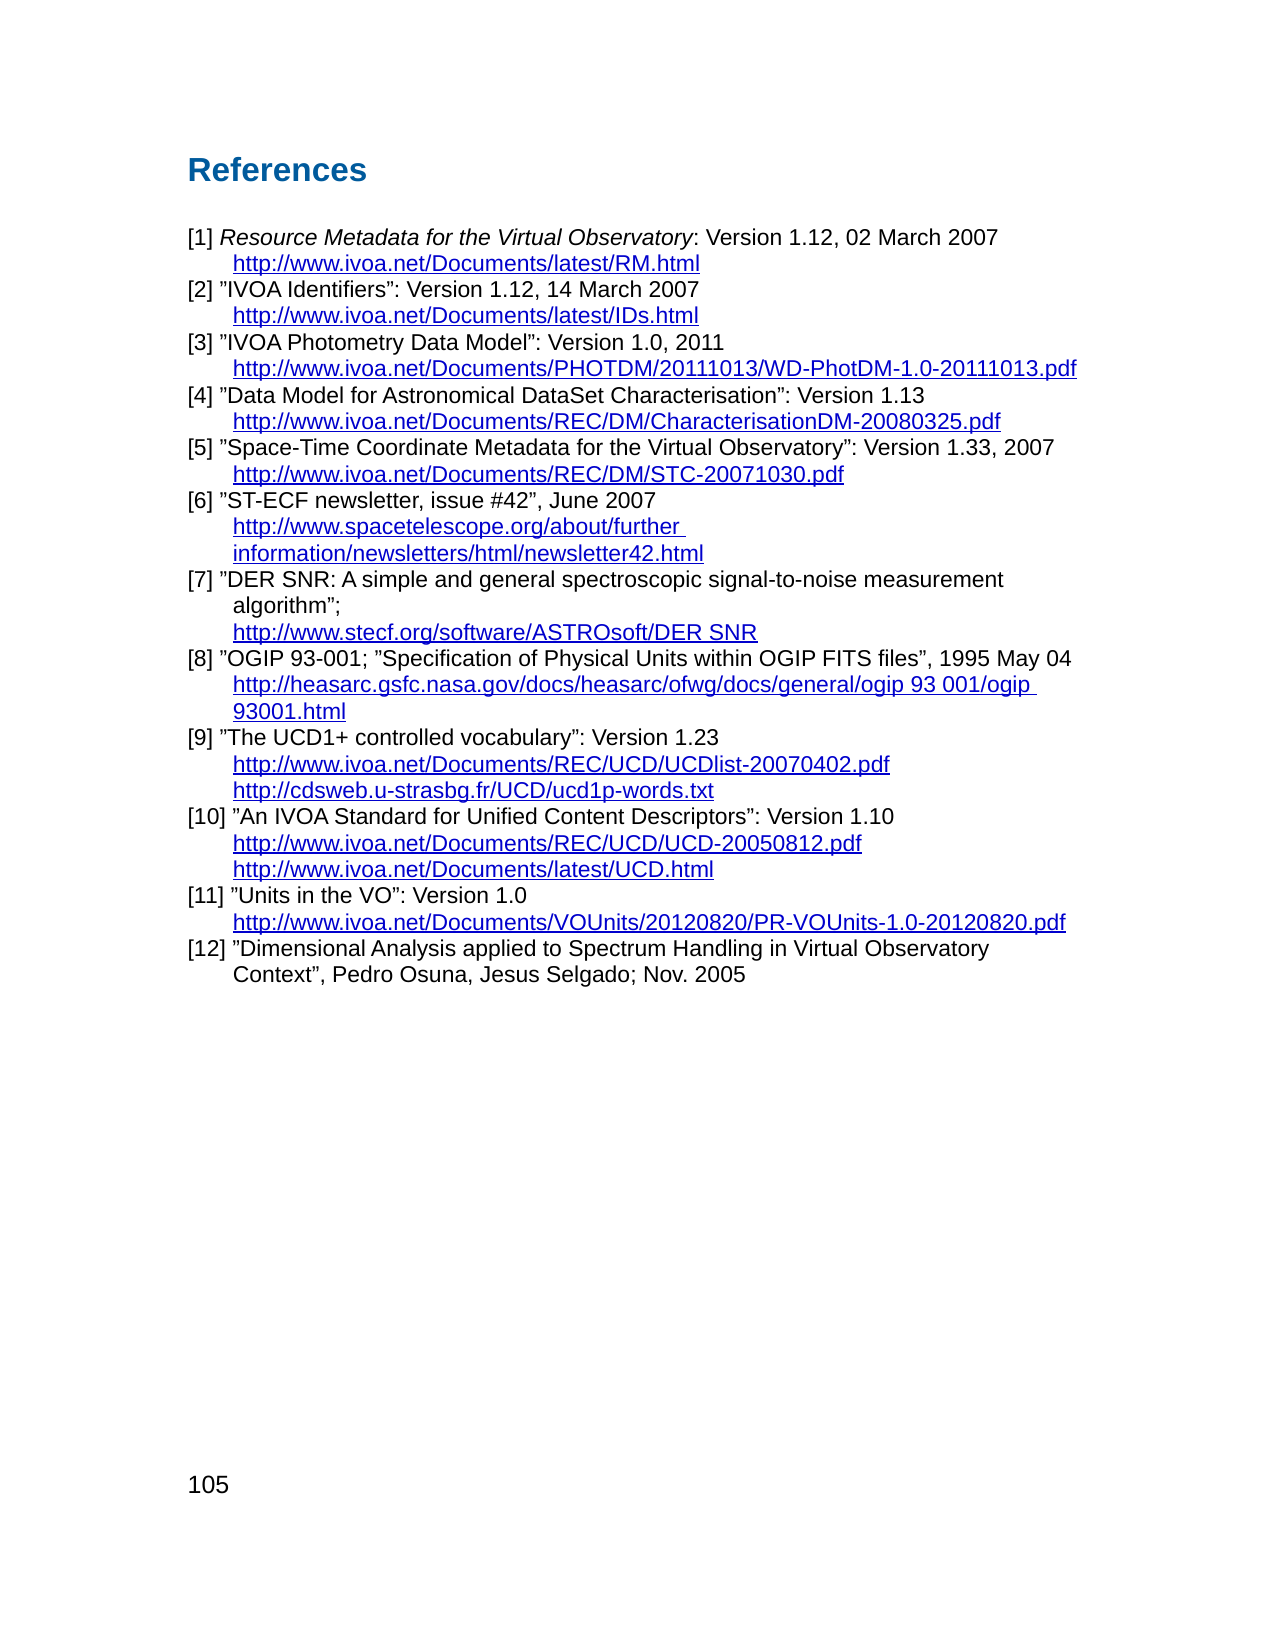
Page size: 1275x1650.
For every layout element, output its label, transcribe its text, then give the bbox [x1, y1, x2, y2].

text [8] ”OGIP 93-001; ”Speciﬁcation of Physical Units within OGIP FITS ﬁles”, 1995 May 04 [187, 645, 1087, 671]
text [12] ”Dimensional Analysis applied to Spectrum Handling in Virtual Observatory Context”, Pedro Osuna, Jesus Selgado; Nov. 2005 [187, 935, 1087, 988]
text [4] ”Data Model for Astronomical DataSet Characterisation”: Version 1.13 [187, 382, 1087, 408]
text [10] ”An IVOA Standard for Uniﬁed Content Descriptors”: Version 1.10 [187, 803, 1087, 829]
text http://www.ivoa.net/Documents/REC/DM/CharacterisationDM-20080325.pdf [187, 408, 1087, 434]
text http://www.stecf.org/software/ASTROsoft/DER SNR [187, 619, 1087, 645]
text http://www.spacetelescope.org/about/further information/newsletters/html/newsletter42.html [187, 513, 1087, 566]
text http://www.ivoa.net/Documents/PHOTDM/20111013/WD-PhotDM-1.0-20111013.pdf [187, 355, 1087, 382]
text http://www.ivoa.net/Documents/REC/UCD/UCD-20050812.pdf [187, 829, 1087, 856]
text [9] ”The UCD1+ controlled vocabulary”: Version 1.23 [187, 724, 1087, 751]
text [5] ”Space-Time Coordinate Metadata for the Virtual Observatory”: Version 1.33, 2007 [187, 434, 1087, 461]
text http://cdsweb.u-strasbg.fr/UCD/ucd1p-words.txt [187, 777, 1087, 803]
subtitle References [187, 150, 1087, 188]
text http://www.ivoa.net/Documents/REC/DM/STC-20071030.pdf [187, 461, 1087, 487]
text [1] Resource Metadata for the Virtual Observatory: Version 1.12, 02 March 2007 [187, 223, 1087, 250]
text [2] ”IVOA Identiﬁers”: Version 1.12, 14 March 2007 [187, 276, 1087, 302]
text [6] ”ST-ECF newsletter, issue #42”, June 2007 [187, 487, 1087, 513]
text [7] ”DER SNR: A simple and general spectroscopic signal-to-noise measurement algorithm”; [187, 566, 1087, 619]
text http://www.ivoa.net/Documents/REC/UCD/UCDlist-20070402.pdf [187, 751, 1087, 777]
text http://www.ivoa.net/Documents/latest/UCD.html [187, 856, 1087, 882]
text http://www.ivoa.net/Documents/VOUnits/20120820/PR-VOUnits-1.0-20120820.pdf [187, 909, 1087, 935]
text http://heasarc.gsfc.nasa.gov/docs/heasarc/ofwg/docs/general/ogip 93 001/ogip 93001.html [187, 671, 1087, 724]
text http://www.ivoa.net/Documents/latest/IDs.html [187, 302, 1087, 329]
text [3] ”IVOA Photometry Data Model”: Version 1.0, 2011 [187, 329, 1087, 355]
text http://www.ivoa.net/Documents/latest/RM.html [187, 250, 1087, 276]
text [11] ”Units in the VO”: Version 1.0 [187, 882, 1087, 909]
